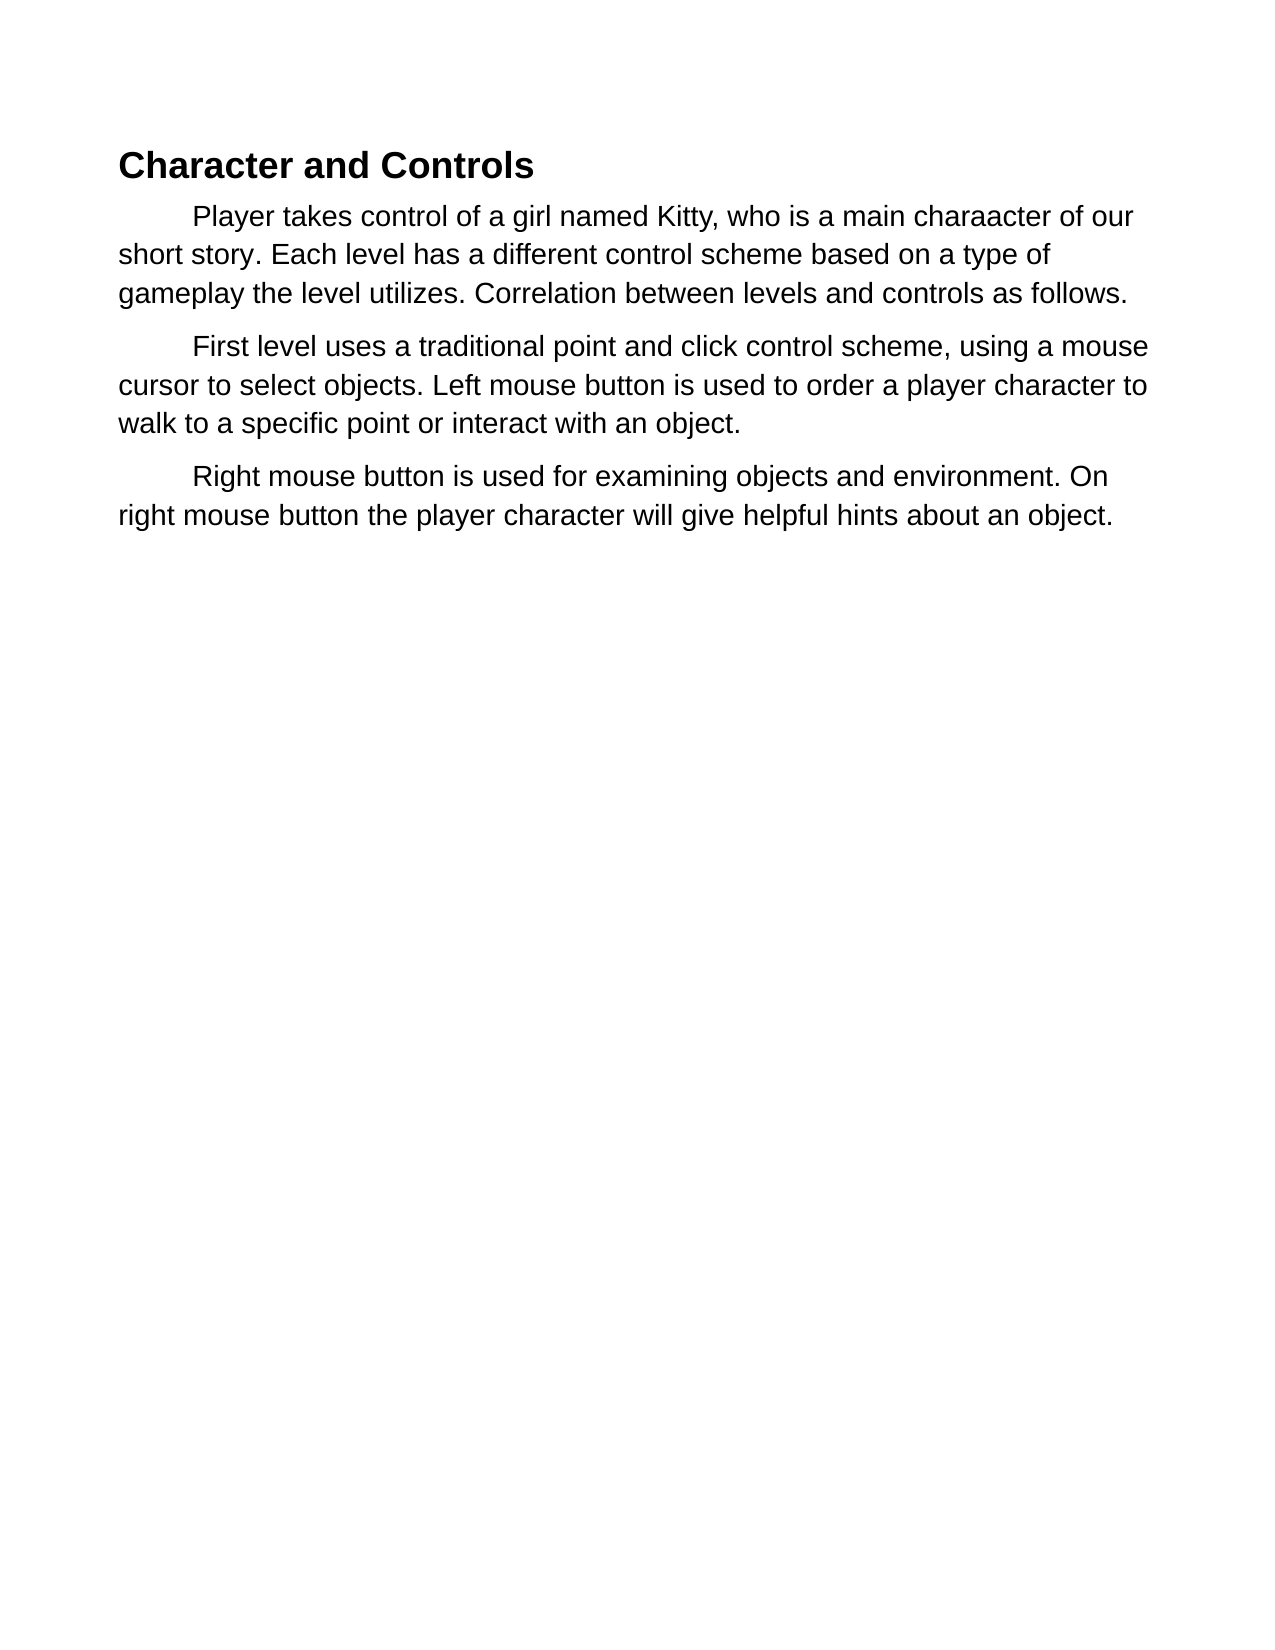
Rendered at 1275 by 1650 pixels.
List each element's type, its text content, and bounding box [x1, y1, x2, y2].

text Player takes control of a girl named Kitty, who is a main charaacter of our short story. Each level has a different control scheme based on a type of gameplay the level utilizes. Correlation between levels and controls as follows. [118, 199, 1157, 309]
text First level uses a traditional point and click control scheme, using a mouse cursor to select objects. Left mouse button is used to order a player character to walk to a specific point or interact with an object. [118, 329, 1157, 439]
text Right mouse button is used for examining objects and environment. On right mouse button the player character will give helpful hints about an object. [118, 459, 1157, 531]
subtitle Character and Controls [118, 143, 1157, 186]
